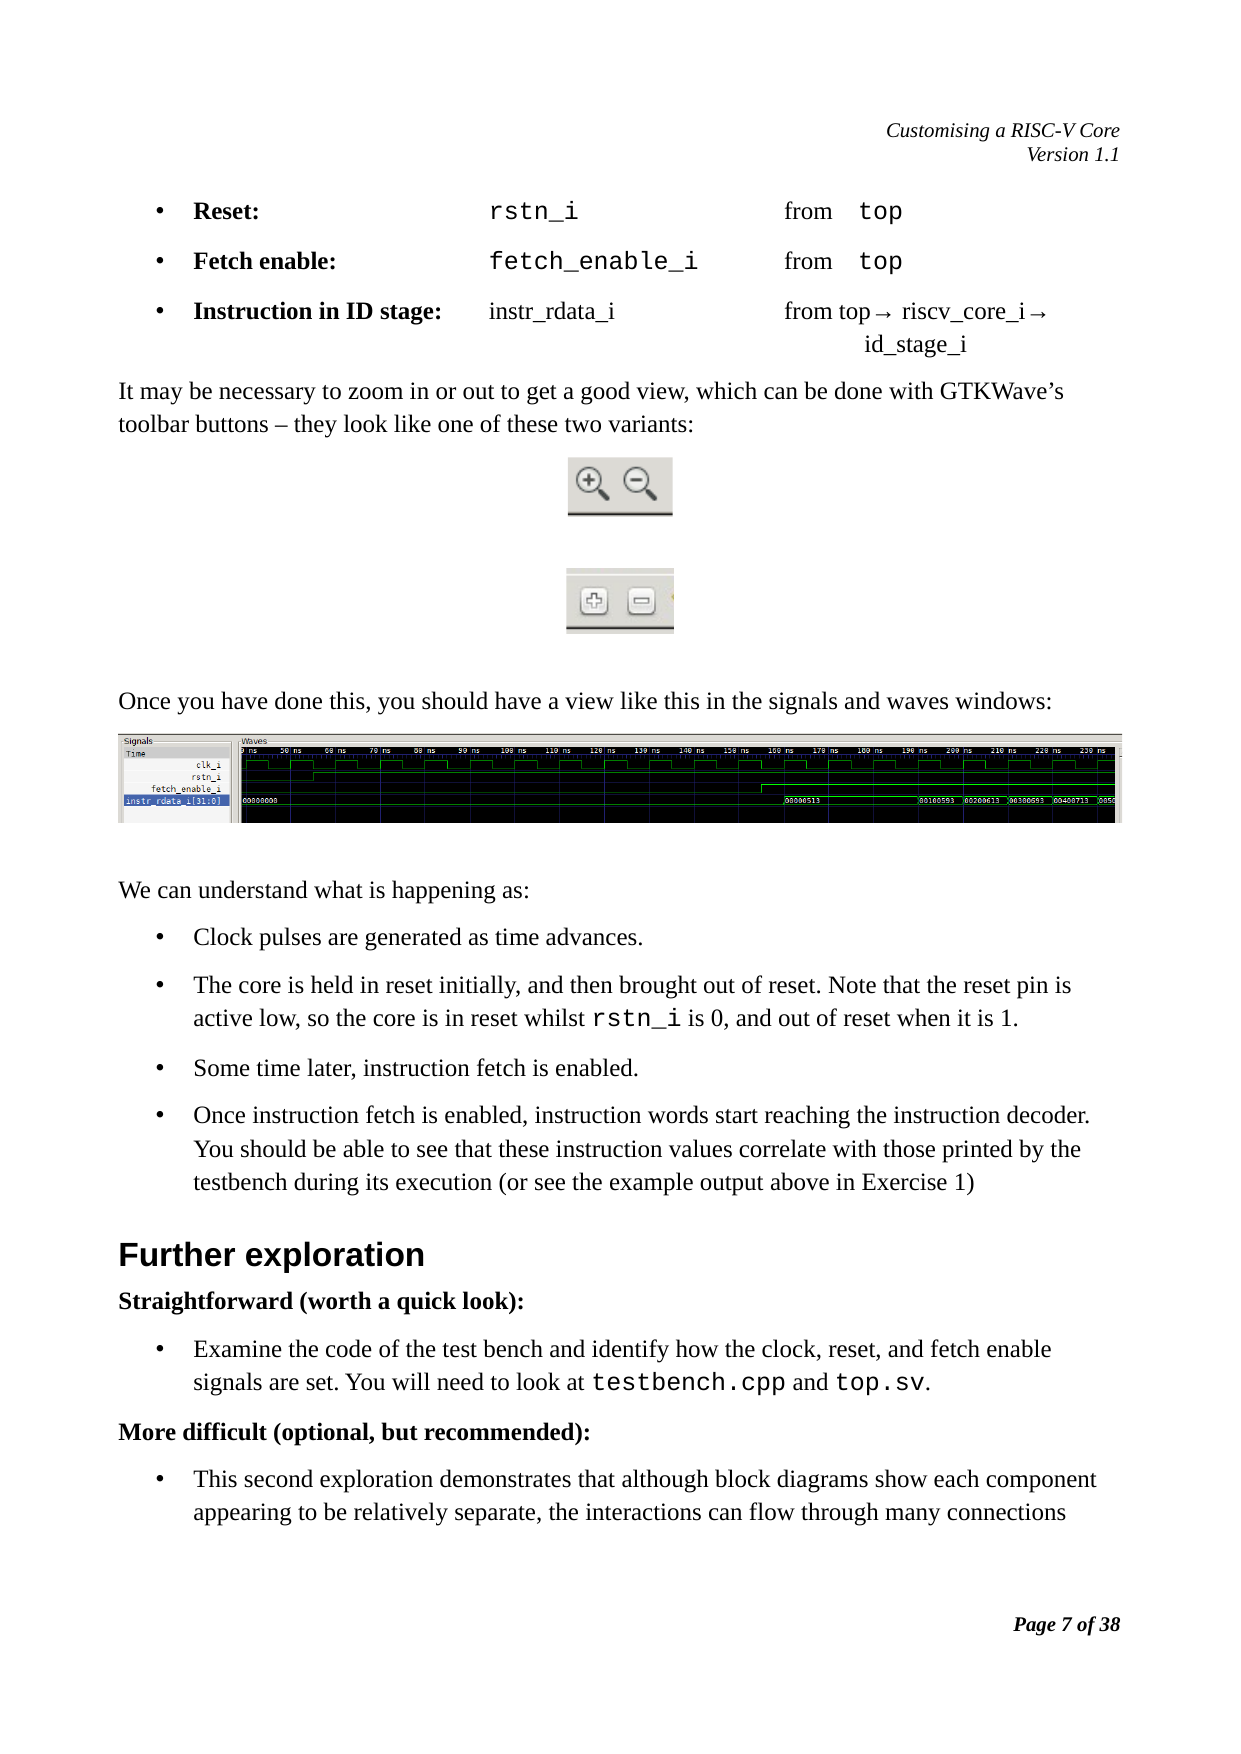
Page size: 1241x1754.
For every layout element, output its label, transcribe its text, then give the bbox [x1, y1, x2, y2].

list Reset: rstn_i from top [156, 196, 1122, 227]
list Some time later, instruction fetch is enabled. [156, 1053, 1122, 1082]
list The core is held in reset initially, and then brought out of reset. Note that the reset pin is active low, so the core is in reset whilst rstn_i is 0, and out of reset when it is 1. [156, 970, 1122, 1034]
list Once instruction fetch is enabled, instruction words start reaching the instruction decoder. You should be able to see that these instruction values correlate with those printed by the testbench during its execution (or see the example output above in Exercise 1) [156, 1101, 1122, 1195]
text We can understand what is happening as: [118, 875, 1122, 903]
text Straightforward (worth a quick look): [118, 1286, 1122, 1315]
text Once you have done this, you should have a view like this in the signals and waves windows: [118, 686, 1122, 714]
picture [567, 457, 673, 517]
subtitle Further exploration [118, 1235, 1122, 1274]
picture [566, 568, 674, 634]
text More difficult (optional, but recommended): [118, 1417, 1122, 1446]
list Examine the code of the test bench and identify how the clock, reset, and fetch enable signals are set. You will need to look at testbench.cpp and top.sv. [156, 1334, 1122, 1398]
list Fetch enable: fetch_enable_i from top [156, 246, 1122, 277]
picture [118, 733, 1123, 823]
list Instruction in ID stage: instr_rdata_i from top→ riscv_core_i→ id_stage_i [156, 296, 1122, 357]
text It may be necessary to zoom in or out to get a good view, which can be done with GTKWave’s toolbar buttons – they look like one of these two variants: [118, 376, 1122, 438]
list This second exploration demonstrates that although block diagrams show each component appearing to be relatively separate, the interactions can flow through many connections [156, 1464, 1122, 1526]
list Clock pulses are generated as time advances. [156, 922, 1122, 951]
